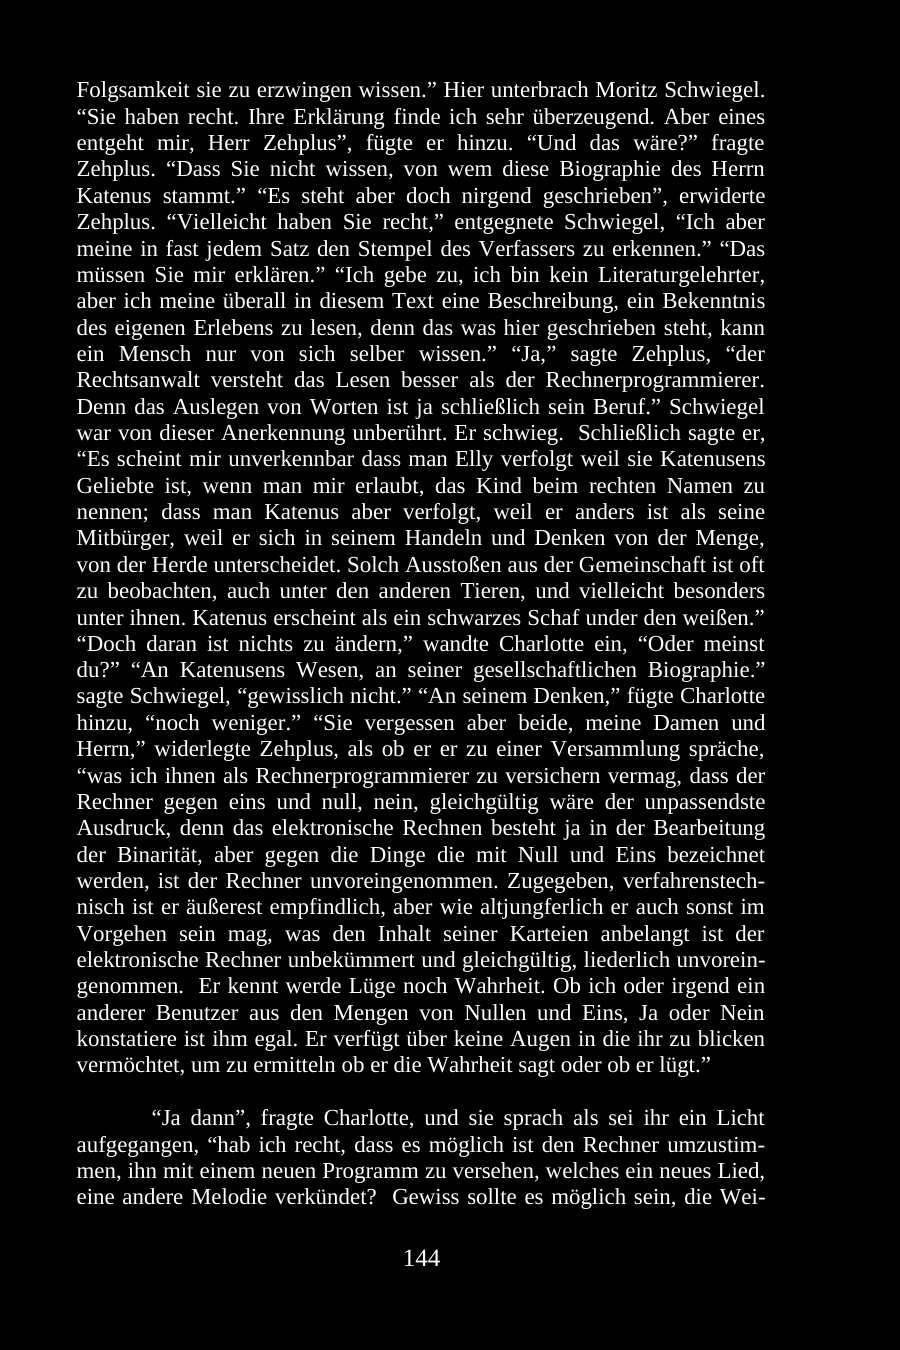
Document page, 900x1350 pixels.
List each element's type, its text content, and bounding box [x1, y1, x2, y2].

text “Ja dann”, fragte Charlotte, und sie sprach als sei ihr ein Licht aufgegangen, “hab ich recht, dass es möglich ist den Rechner umzustim-men, ihn mit einem neuen Programm zu versehen, welches ein neues Lied, eine andere Melodie verkündet? Gewiss sollte es möglich sein, die Wei- [76, 1104, 766, 1210]
text Folgsamkeit sie zu erzwingen wissen.” Hier unterbrach Moritz Schwiegel. “Sie haben recht. Ihre Erklärung finde ich sehr überzeugend. Aber eines entgeht mir, Herr Zehplus”, fügte er hinzu. “Und das wäre?” fragte Zehplus. “Dass Sie nicht wissen, von wem diese Biographie des Herrn Katenus stammt.” “Es steht aber doch nirgend geschrieben”, erwiderte Zehplus. “Vielleicht haben Sie recht,” entgegnete Schwiegel, “Ich aber meine in fast jedem Satz den Stempel des Verfassers zu erkennen.” “Das müssen Sie mir erklären.” “Ich gebe zu, ich bin kein Literaturgelehrter, aber ich meine überall in diesem Text eine Beschreibung, ein Bekenntnis des eigenen Erlebens zu lesen, denn das was hier geschrieben steht, kann ein Mensch nur von sich selber wissen.” “Ja,” sagte Zehplus, “der Rechtsanwalt versteht das Lesen besser als der Rechnerprogrammierer. Denn das Auslegen von Worten ist ja schließlich sein Beruf.” Schwiegel war von dieser Anerkennung unberührt. Er schwieg. Schließlich sagte er, “Es scheint mir unverkennbar dass man Elly verfolgt weil sie Katenusens Geliebte ist, wenn man mir erlaubt, das Kind beim rechten Namen zu nennen; dass man Katenus aber verfolgt, weil er anders ist als seine Mitbürger, weil er sich in seinem Handeln und Denken von der Menge, von der Herde unterscheidet. Solch Ausstoßen aus der Gemeinschaft ist oft zu beobachten, auch unter den anderen Tieren, und vielleicht besonders unter ihnen. Katenus erscheint als ein schwarzes Schaf under den weißen.” “Doch daran ist nichts zu ändern,” wandte Charlotte ein, “Oder meinst du?” “An Katenusens Wesen, an seiner gesellschaftlichen Biographie.” sagte Schwiegel, “gewisslich nicht.” “An seinem Denken,” fügte Charlotte hinzu, “noch weniger.” “Sie vergessen aber beide, meine Damen und Herrn,” widerlegte Zehplus, als ob er er zu einer Versammlung spräche, “was ich ihnen als Rechnerprogrammierer zu versichern vermag, dass der Rechner gegen eins und null, nein, gleichgültig wäre der unpassendste Ausdruck, denn das elektronische Rechnen besteht ja in der Bearbeitung der Binarität, aber gegen die Dinge die mit Null und Eins bezeichnet werden, ist der Rechner unvoreingenommen. Zugegeben, verfahrenstech-nisch ist er äußerest empfindlich, aber wie altjungferlich er auch sonst im Vorgehen sein mag, was den Inhalt seiner Karteien anbelangt ist der elektronische Rechner unbekümmert und gleichgültig, liederlich unvorein-genommen. Er kennt werde Lüge noch Wahrheit. Ob ich oder irgend ein anderer Benutzer aus den Mengen von Nullen und Eins, Ja oder Nein konstatiere ist ihm egal. Er verfügt über keine Augen in die ihr zu blicken vermöchtet, um zu ermitteln ob er die Wahrheit sagt oder ob er lügt.” [76, 76, 766, 1078]
